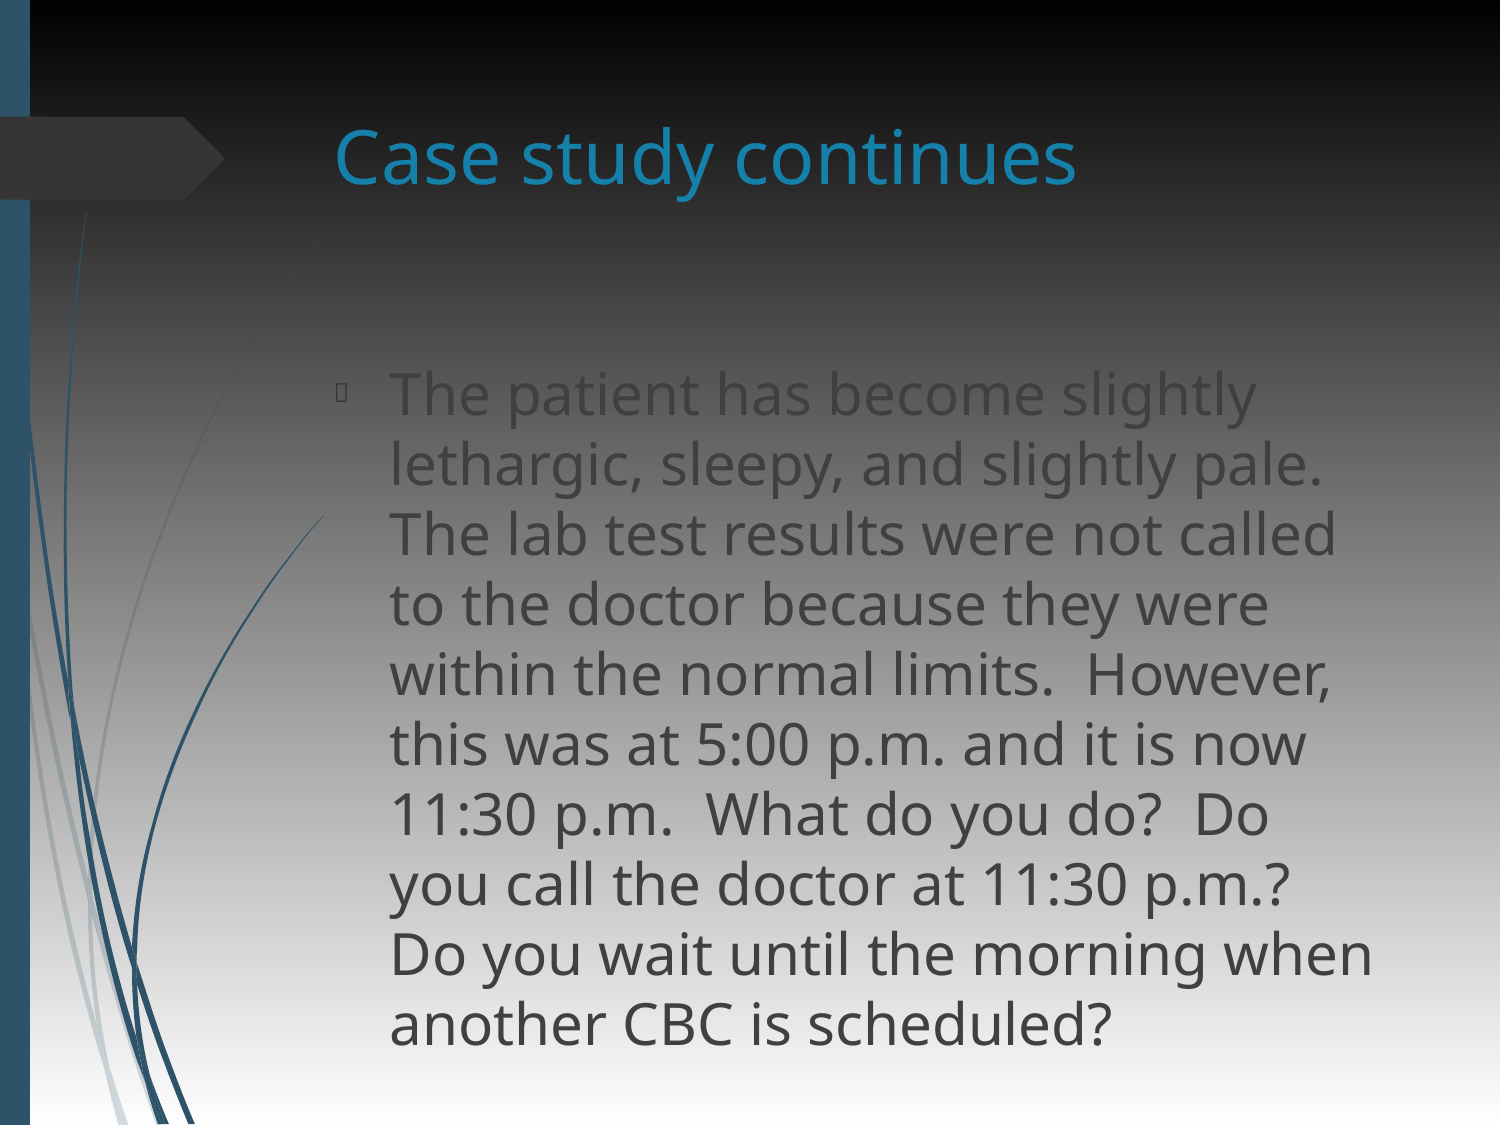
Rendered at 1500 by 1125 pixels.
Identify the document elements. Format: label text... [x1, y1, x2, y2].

title Case study continues [319, 102, 1400, 313]
list The patient has become slightly lethargic, sleepy, and slightly pale. The lab test results were not called to the doctor because they were within the normal limits. However, this was at 5:00 p.m. and it is now 11:30 p.m. What do you do? Do you call the doctor at 11:30 p.m.? Do you wait until the morning when another CBC is scheduled? [318, 350, 1400, 970]
